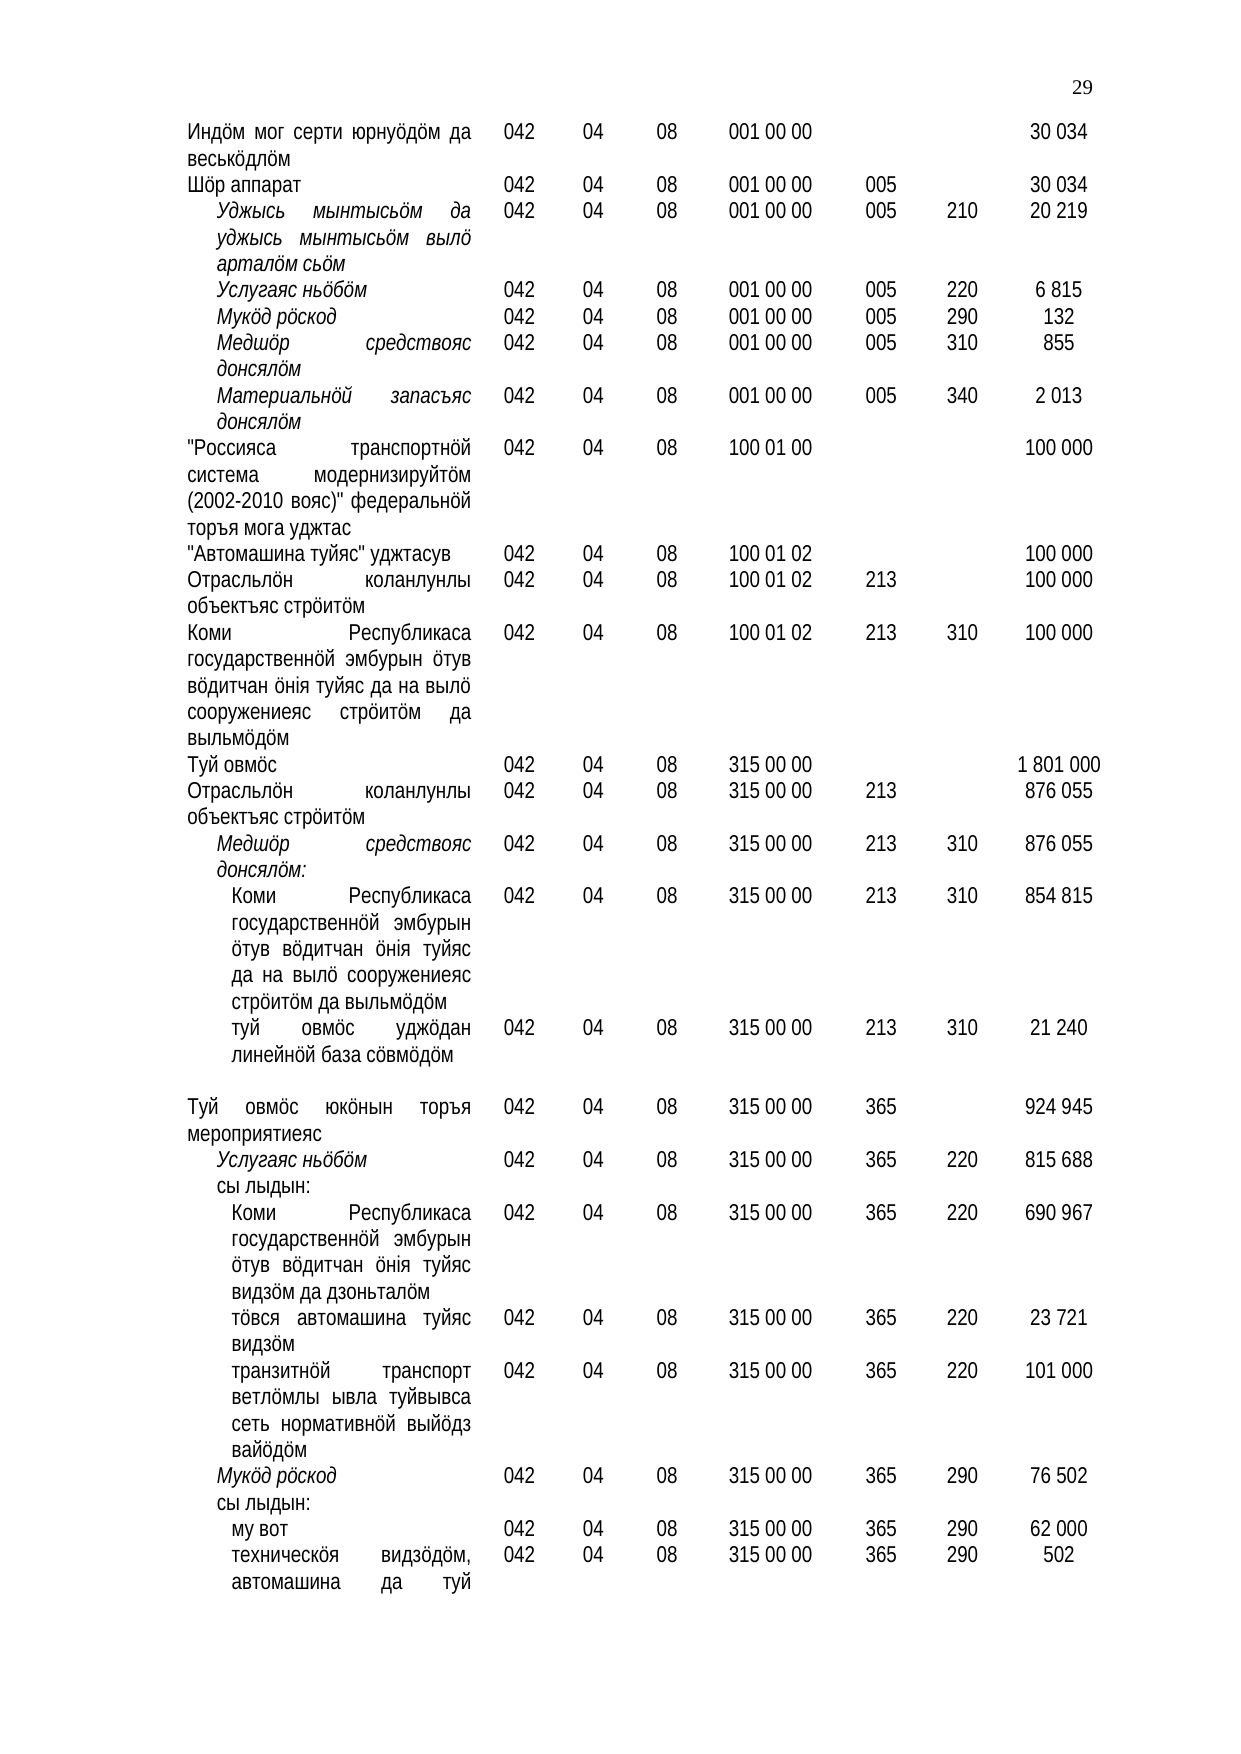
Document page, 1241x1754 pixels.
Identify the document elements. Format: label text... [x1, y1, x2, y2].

table_cell [837, 118, 925, 171]
table_cell Медшöр средствояс донсялöм: [176, 830, 482, 882]
table_cell [482, 1172, 556, 1199]
table_cell 290 [925, 1515, 999, 1541]
table_cell 21 240 [999, 1014, 1118, 1067]
table_cell 315 00 00 [704, 1357, 837, 1462]
table_cell 315 00 00 [704, 1515, 837, 1541]
table_cell 001 00 00 [704, 382, 837, 434]
table_cell [1118, 619, 1163, 751]
table_cell [556, 1172, 630, 1199]
table_cell 042 [482, 1357, 556, 1462]
table_cell 04 [556, 434, 630, 540]
table_cell [482, 1489, 556, 1515]
table_cell 924 945 [999, 1093, 1118, 1146]
table_cell [1118, 276, 1163, 303]
table_cell [925, 118, 999, 171]
table_cell 855 [999, 329, 1118, 382]
table_cell 08 [630, 382, 704, 434]
table_cell 042 [482, 1093, 556, 1146]
table_cell [999, 1067, 1118, 1093]
table_cell 04 [556, 1199, 630, 1304]
table_cell [1118, 1489, 1163, 1515]
table_cell 315 00 00 [704, 1014, 837, 1067]
table_cell сы лыдын: [176, 1172, 482, 1199]
table_cell 08 [630, 1462, 704, 1488]
table_cell [1118, 171, 1163, 197]
table_cell 08 [630, 883, 704, 1014]
table_cell 042 [482, 830, 556, 882]
table_cell 04 [556, 883, 630, 1014]
table_cell 04 [556, 1304, 630, 1357]
table_cell 310 [925, 830, 999, 882]
table_cell [1118, 118, 1163, 171]
table_cell 042 [482, 1515, 556, 1541]
table_cell 290 [925, 303, 999, 329]
table_cell 310 [925, 329, 999, 382]
table_cell [1118, 566, 1163, 619]
table_cell Индöм мог серти юрнуöдöм да веськöдлöм [176, 118, 482, 171]
table_cell 005 [837, 303, 925, 329]
table_cell 04 [556, 619, 630, 751]
table_cell 100 000 [999, 540, 1118, 566]
table_cell 08 [630, 540, 704, 566]
table_cell 854 815 [999, 883, 1118, 1014]
table_cell 315 00 00 [704, 1146, 837, 1172]
table_cell 876 055 [999, 777, 1118, 830]
table_cell 042 [482, 303, 556, 329]
table_cell [556, 1489, 630, 1515]
table_cell 042 [482, 566, 556, 619]
table_cell 042 [482, 171, 556, 197]
table_cell [1118, 1014, 1163, 1067]
table_cell [837, 434, 925, 540]
table_cell 08 [630, 1014, 704, 1067]
table_cell 08 [630, 830, 704, 882]
table_cell му вот [176, 1515, 482, 1541]
table_cell 210 [925, 197, 999, 276]
table_cell 30 034 [999, 171, 1118, 197]
table_cell [925, 434, 999, 540]
table_cell 001 00 00 [704, 171, 837, 197]
table_cell 04 [556, 1515, 630, 1541]
table_cell 213 [837, 830, 925, 882]
table_cell 042 [482, 540, 556, 566]
table_cell туй овмöс уджöдан линейнöй база сöвмöдöм [176, 1014, 482, 1067]
table_cell 100 01 02 [704, 540, 837, 566]
table_cell 365 [837, 1199, 925, 1304]
table_cell 04 [556, 1357, 630, 1462]
table_cell 08 [630, 1515, 704, 1541]
table_cell 04 [556, 118, 630, 171]
table_cell 08 [630, 751, 704, 777]
table_cell [1118, 1172, 1163, 1199]
table_cell 101 000 [999, 1357, 1118, 1462]
table_cell 132 [999, 303, 1118, 329]
table_cell [837, 1489, 925, 1515]
table_cell 001 00 00 [704, 303, 837, 329]
table_cell 04 [556, 171, 630, 197]
table_cell 100 000 [999, 434, 1118, 540]
table_cell [1118, 1357, 1163, 1462]
table_cell 001 00 00 [704, 197, 837, 276]
table_cell 04 [556, 197, 630, 276]
table_cell 365 [837, 1304, 925, 1357]
table_cell [704, 1172, 837, 1199]
table_cell 315 00 00 [704, 777, 837, 830]
table_cell [925, 751, 999, 777]
table_cell [630, 1172, 704, 1199]
table_cell [925, 540, 999, 566]
table_cell 04 [556, 566, 630, 619]
table_cell Коми Республикаса государственнöй эмбурын öтув вöдитчан öнiя туйяс да на вылö сооружениеяс стрöитöм да выльмöдöм [176, 883, 482, 1014]
table_cell 04 [556, 1462, 630, 1488]
table_cell 04 [556, 303, 630, 329]
table_cell [1118, 1093, 1163, 1146]
table_cell Мукöд рöскод [176, 303, 482, 329]
table_cell 76 502 [999, 1462, 1118, 1488]
table_cell 365 [837, 1515, 925, 1541]
table_cell транзитнöй транспорт ветлöмлы ывла туйвывса сеть нормативнöй выйöдз вайöдöм [176, 1357, 482, 1462]
table_cell 042 [482, 751, 556, 777]
table_cell [630, 1489, 704, 1515]
table_cell 315 00 00 [704, 1199, 837, 1304]
table_cell 042 [482, 434, 556, 540]
table_cell 690 967 [999, 1199, 1118, 1304]
table_cell [999, 1489, 1118, 1515]
table_cell 08 [630, 197, 704, 276]
table_cell 365 [837, 1146, 925, 1172]
table_cell 04 [556, 329, 630, 382]
table_cell 220 [925, 1304, 999, 1357]
table_cell [1118, 1146, 1163, 1172]
table_cell [1118, 382, 1163, 434]
table_cell [1118, 303, 1163, 329]
table_cell Коми Республикаса государственнöй эмбурын öтув вöдитчан öнiя туйяс да на вылö сооружениеяс стрöитöм да выльмöдöм [176, 619, 482, 751]
table_cell 20 219 [999, 197, 1118, 276]
table_cell 04 [556, 777, 630, 830]
table_cell 005 [837, 276, 925, 303]
table_cell 08 [630, 276, 704, 303]
table_cell 100 01 00 [704, 434, 837, 540]
table_cell сы лыдын: [176, 1489, 482, 1515]
table_cell [925, 1172, 999, 1199]
table_cell 04 [556, 276, 630, 303]
table_cell "Россияса транспортнöй система модернизируйтöм (2002-2010 вояс)" федеральнöй торъя мога уджтас [176, 434, 482, 540]
table_cell 315 00 00 [704, 1541, 837, 1594]
table_cell 815 688 [999, 1146, 1118, 1172]
table_cell [925, 1489, 999, 1515]
table_cell 04 [556, 540, 630, 566]
table_cell [925, 1093, 999, 1146]
table_cell 005 [837, 329, 925, 382]
table_cell [999, 1172, 1118, 1199]
table_cell 365 [837, 1462, 925, 1488]
table_cell Шöр аппарат [176, 171, 482, 197]
table_cell 042 [482, 276, 556, 303]
table_cell Материальнöй запасъяс донсялöм [176, 382, 482, 434]
table_cell 365 [837, 1357, 925, 1462]
table_cell [925, 566, 999, 619]
table_cell 08 [630, 434, 704, 540]
table_cell [925, 1067, 999, 1093]
table_cell 62 000 [999, 1515, 1118, 1541]
table_cell 005 [837, 382, 925, 434]
table_cell Медшöр средствояс донсялöм [176, 329, 482, 382]
table_cell 08 [630, 171, 704, 197]
table_cell 042 [482, 197, 556, 276]
table_cell Мукöд рöскод [176, 1462, 482, 1488]
table_cell 042 [482, 1146, 556, 1172]
table_cell 220 [925, 1199, 999, 1304]
table_cell 08 [630, 1541, 704, 1594]
table_cell [1118, 329, 1163, 382]
table_cell 005 [837, 171, 925, 197]
table_cell техническöя видзöдöм, автомашина да туй [176, 1541, 482, 1594]
table_cell [925, 171, 999, 197]
table_cell 042 [482, 777, 556, 830]
table_cell 315 00 00 [704, 1093, 837, 1146]
table_cell 08 [630, 303, 704, 329]
table_cell 2 013 [999, 382, 1118, 434]
table_cell [630, 1067, 704, 1093]
table_cell [482, 1067, 556, 1093]
table_cell 365 [837, 1093, 925, 1146]
table_cell 213 [837, 619, 925, 751]
table_cell 005 [837, 197, 925, 276]
table_cell Туй овмöс юкöнын торъя мероприятиеяс [176, 1093, 482, 1146]
table_cell 876 055 [999, 830, 1118, 882]
table_cell 213 [837, 777, 925, 830]
table_cell 04 [556, 1146, 630, 1172]
table_cell 042 [482, 1199, 556, 1304]
table_cell [1118, 751, 1163, 777]
table_cell 1 801 000 [999, 751, 1118, 777]
table_cell 042 [482, 1462, 556, 1488]
table_cell 6 815 [999, 276, 1118, 303]
table_cell Уджысь мынтысьöм да уджысь мынтысьöм вылö арталöм сьöм [176, 197, 482, 276]
table_cell [837, 1172, 925, 1199]
table_cell [1118, 434, 1163, 540]
table_cell Коми Республикаса государственнöй эмбурын öтув вöдитчан öнiя туйяс видзöм да дзоньталöм [176, 1199, 482, 1304]
table_cell 08 [630, 329, 704, 382]
table_cell 365 [837, 1541, 925, 1594]
table_cell 08 [630, 1093, 704, 1146]
table_cell [704, 1489, 837, 1515]
table_cell 220 [925, 1146, 999, 1172]
table_cell 001 00 00 [704, 118, 837, 171]
table_cell 042 [482, 1541, 556, 1594]
table_cell 08 [630, 1199, 704, 1304]
table_cell 23 721 [999, 1304, 1118, 1357]
table_cell тöвся автомашина туйяс видзöм [176, 1304, 482, 1357]
table_cell 04 [556, 1014, 630, 1067]
table_cell Услугаяс ньöбöм [176, 276, 482, 303]
table_cell 100 01 02 [704, 619, 837, 751]
table_cell 08 [630, 619, 704, 751]
table_cell [1118, 1199, 1163, 1304]
table_cell Отрасльлöн коланлунлы объектъяс стрöитöм [176, 566, 482, 619]
table_cell [1118, 1515, 1163, 1541]
table_cell 04 [556, 830, 630, 882]
table_cell 08 [630, 1304, 704, 1357]
table_cell 290 [925, 1541, 999, 1594]
table_cell 08 [630, 1146, 704, 1172]
table_cell [1118, 1304, 1163, 1357]
table_cell 100 000 [999, 566, 1118, 619]
table_cell 220 [925, 276, 999, 303]
table_cell [837, 751, 925, 777]
table_cell 08 [630, 566, 704, 619]
table_cell 290 [925, 1462, 999, 1488]
table_cell 315 00 00 [704, 751, 837, 777]
table_cell 310 [925, 883, 999, 1014]
table_cell 213 [837, 566, 925, 619]
table_cell 213 [837, 883, 925, 1014]
table_cell 042 [482, 1014, 556, 1067]
table_cell 042 [482, 883, 556, 1014]
table_cell 04 [556, 1541, 630, 1594]
table_cell "Автомашина туйяс" уджтасув [176, 540, 482, 566]
table_cell Услугаяс ньöбöм [176, 1146, 482, 1172]
table_cell [176, 1067, 482, 1093]
table_cell 100 01 02 [704, 566, 837, 619]
table_cell 213 [837, 1014, 925, 1067]
table_cell 220 [925, 1357, 999, 1462]
table_cell 042 [482, 382, 556, 434]
table_cell [1118, 777, 1163, 830]
table_cell 04 [556, 1093, 630, 1146]
table_cell 04 [556, 751, 630, 777]
table_cell Отрасльлöн коланлунлы объектъяс стрöитöм [176, 777, 482, 830]
table_cell 001 00 00 [704, 276, 837, 303]
table_cell 315 00 00 [704, 1304, 837, 1357]
table_cell [1118, 197, 1163, 276]
table_cell [1118, 1462, 1163, 1488]
table_cell 315 00 00 [704, 830, 837, 882]
table_cell 502 [999, 1541, 1118, 1594]
table_cell 042 [482, 1304, 556, 1357]
table_cell 100 000 [999, 619, 1118, 751]
table_cell 315 00 00 [704, 1462, 837, 1488]
table_cell [1118, 540, 1163, 566]
table_cell 310 [925, 1014, 999, 1067]
table_cell [704, 1067, 837, 1093]
table_cell 04 [556, 382, 630, 434]
table_cell [1118, 1067, 1163, 1093]
table_cell 30 034 [999, 118, 1118, 171]
table_cell 08 [630, 777, 704, 830]
table_cell 08 [630, 1357, 704, 1462]
table_cell 001 00 00 [704, 329, 837, 382]
table_cell 315 00 00 [704, 883, 837, 1014]
table_cell [556, 1067, 630, 1093]
table_cell [837, 1067, 925, 1093]
table_cell Туй овмöс [176, 751, 482, 777]
table_cell 08 [630, 118, 704, 171]
table_cell 042 [482, 619, 556, 751]
table_cell [1118, 830, 1163, 882]
table_cell 340 [925, 382, 999, 434]
table_cell [1118, 883, 1163, 1014]
table_cell [837, 540, 925, 566]
table_cell [1118, 1541, 1163, 1594]
table_cell 042 [482, 118, 556, 171]
table_cell [925, 777, 999, 830]
table_cell 042 [482, 329, 556, 382]
table_cell 310 [925, 619, 999, 751]
